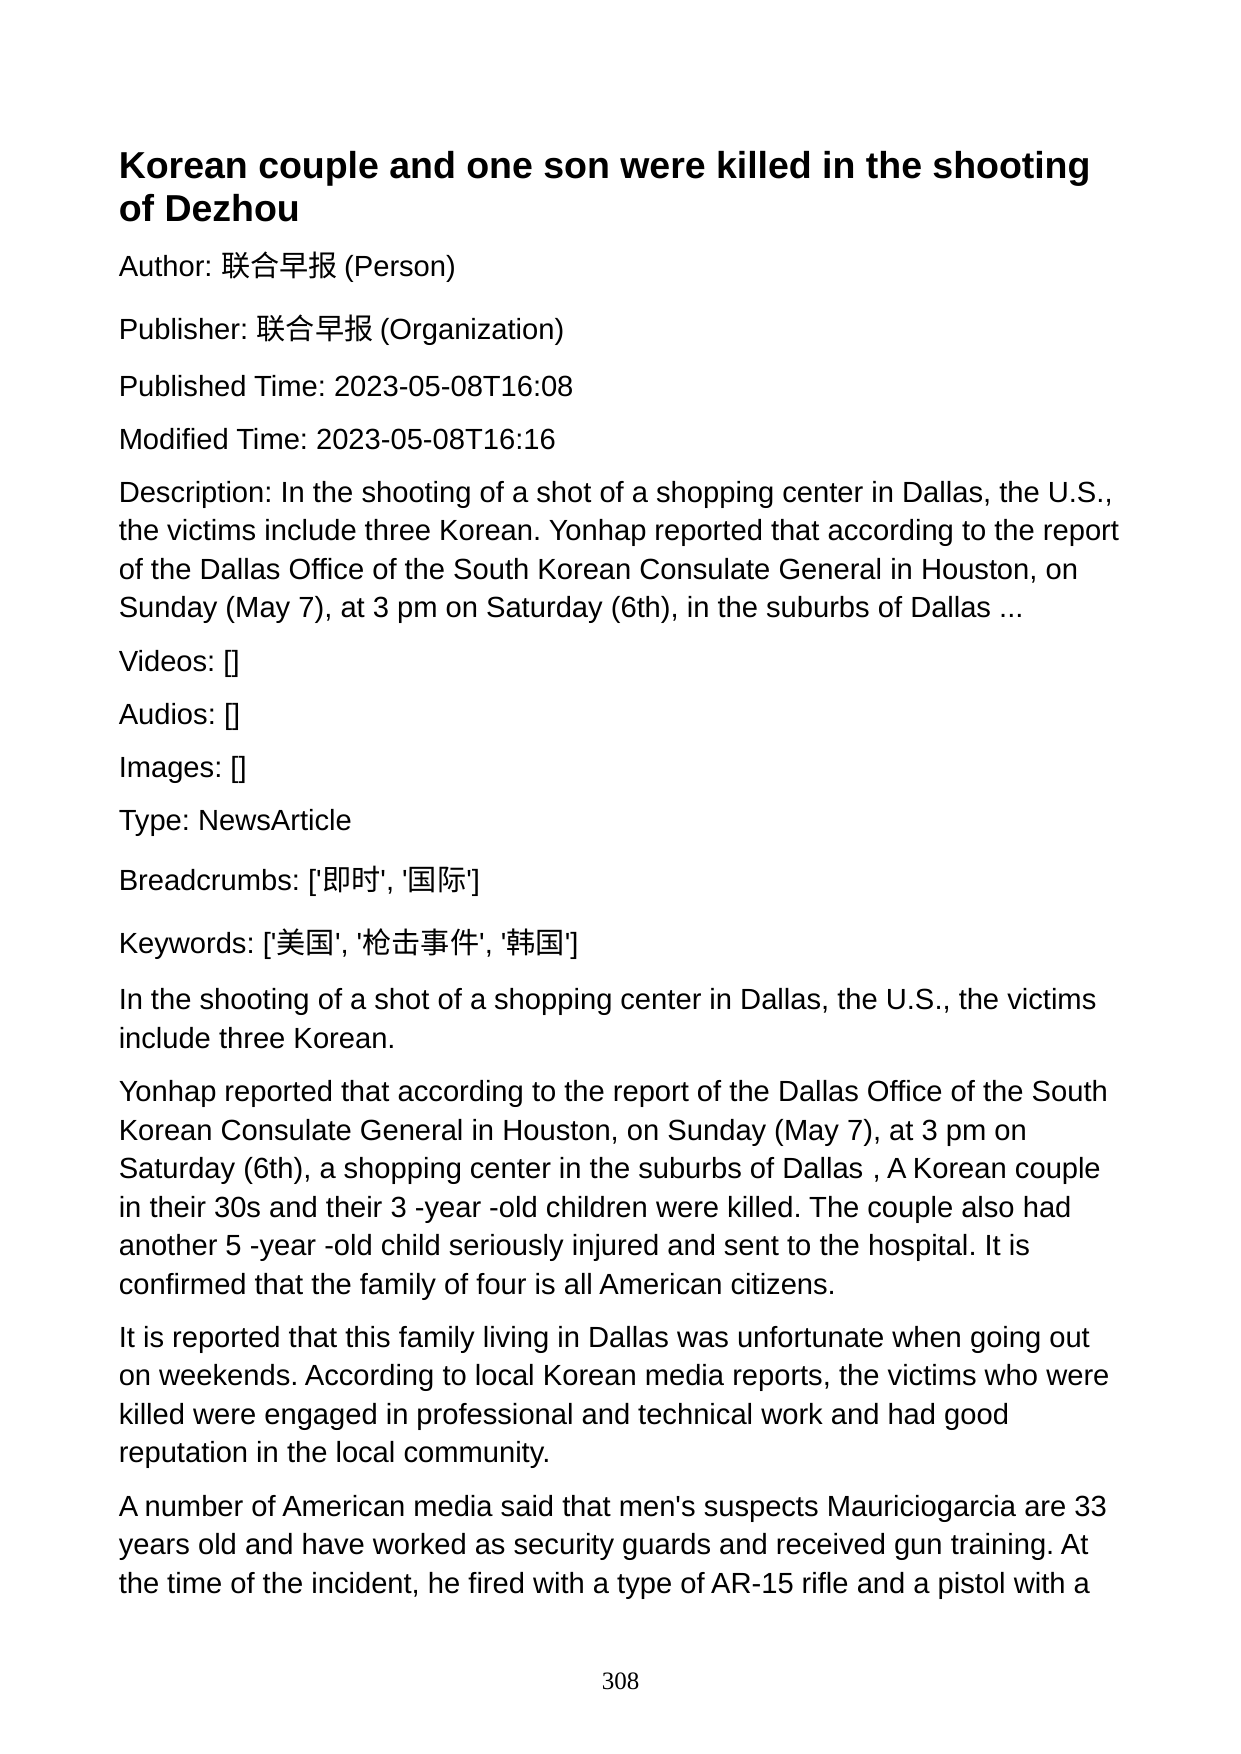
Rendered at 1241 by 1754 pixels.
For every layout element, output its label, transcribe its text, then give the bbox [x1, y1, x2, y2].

subtitle Korean couple and one son were killed in the shooting of Dezhou [118, 143, 1122, 230]
text Audios: [] [118, 697, 1122, 730]
text Publisher: 联合早报 (Organization) [118, 305, 1122, 348]
text Images: [] [118, 750, 1122, 783]
text Modified Time: 2023-05-08T16:16 [118, 422, 1122, 455]
text In the shooting of a shot of a shopping center in Dallas, the U.S., the victims include three Korean. [118, 982, 1122, 1054]
text It is reported that this family living in Dallas was unfortunate when going out on weekends. According to local Korean media reports, the victims who were killed were engaged in professional and technical work and had good reputation in the local community. [118, 1320, 1122, 1469]
text Description: In the shooting of a shot of a shopping center in Dallas, the U.S., the victims include three Korean. Yonhap reported that according to the report of the Dallas Office of the South Korean Consulate General in Houston, on Sunday (May 7), at 3 pm on Saturday (6th), in the suburbs of Dallas ... [118, 475, 1122, 624]
text Type: NewsArticle [118, 803, 1122, 836]
text Videos: [] [118, 643, 1122, 677]
text Yonhap reported that according to the report of the Dallas Office of the South Korean Consulate General in Houston, on Sunday (May 7), at 3 pm on Saturday (6th), a shopping center in the suburbs of Dallas , A Korean couple in their 30s and their 3 -year -old children were killed. The couple also had another 5 -year -old child seriously injured and sent to the hospital. It is confirmed that the family of four is all American citizens. [118, 1074, 1122, 1300]
text Keywords: ['美国', '枪击事件', '韩国'] [118, 919, 1122, 961]
text Published Time: 2023-05-08T16:08 [118, 368, 1122, 402]
text Breadcrumbs: ['即时', '国际'] [118, 856, 1122, 898]
text Author: 联合早报 (Person) [118, 242, 1122, 284]
text A number of American media said that men's suspects Mauriciogarcia are 33 years old and have worked as security guards and received gun training. At the time of the incident, he fired with a type of AR-15 rifle and a pistol with a [118, 1488, 1122, 1599]
